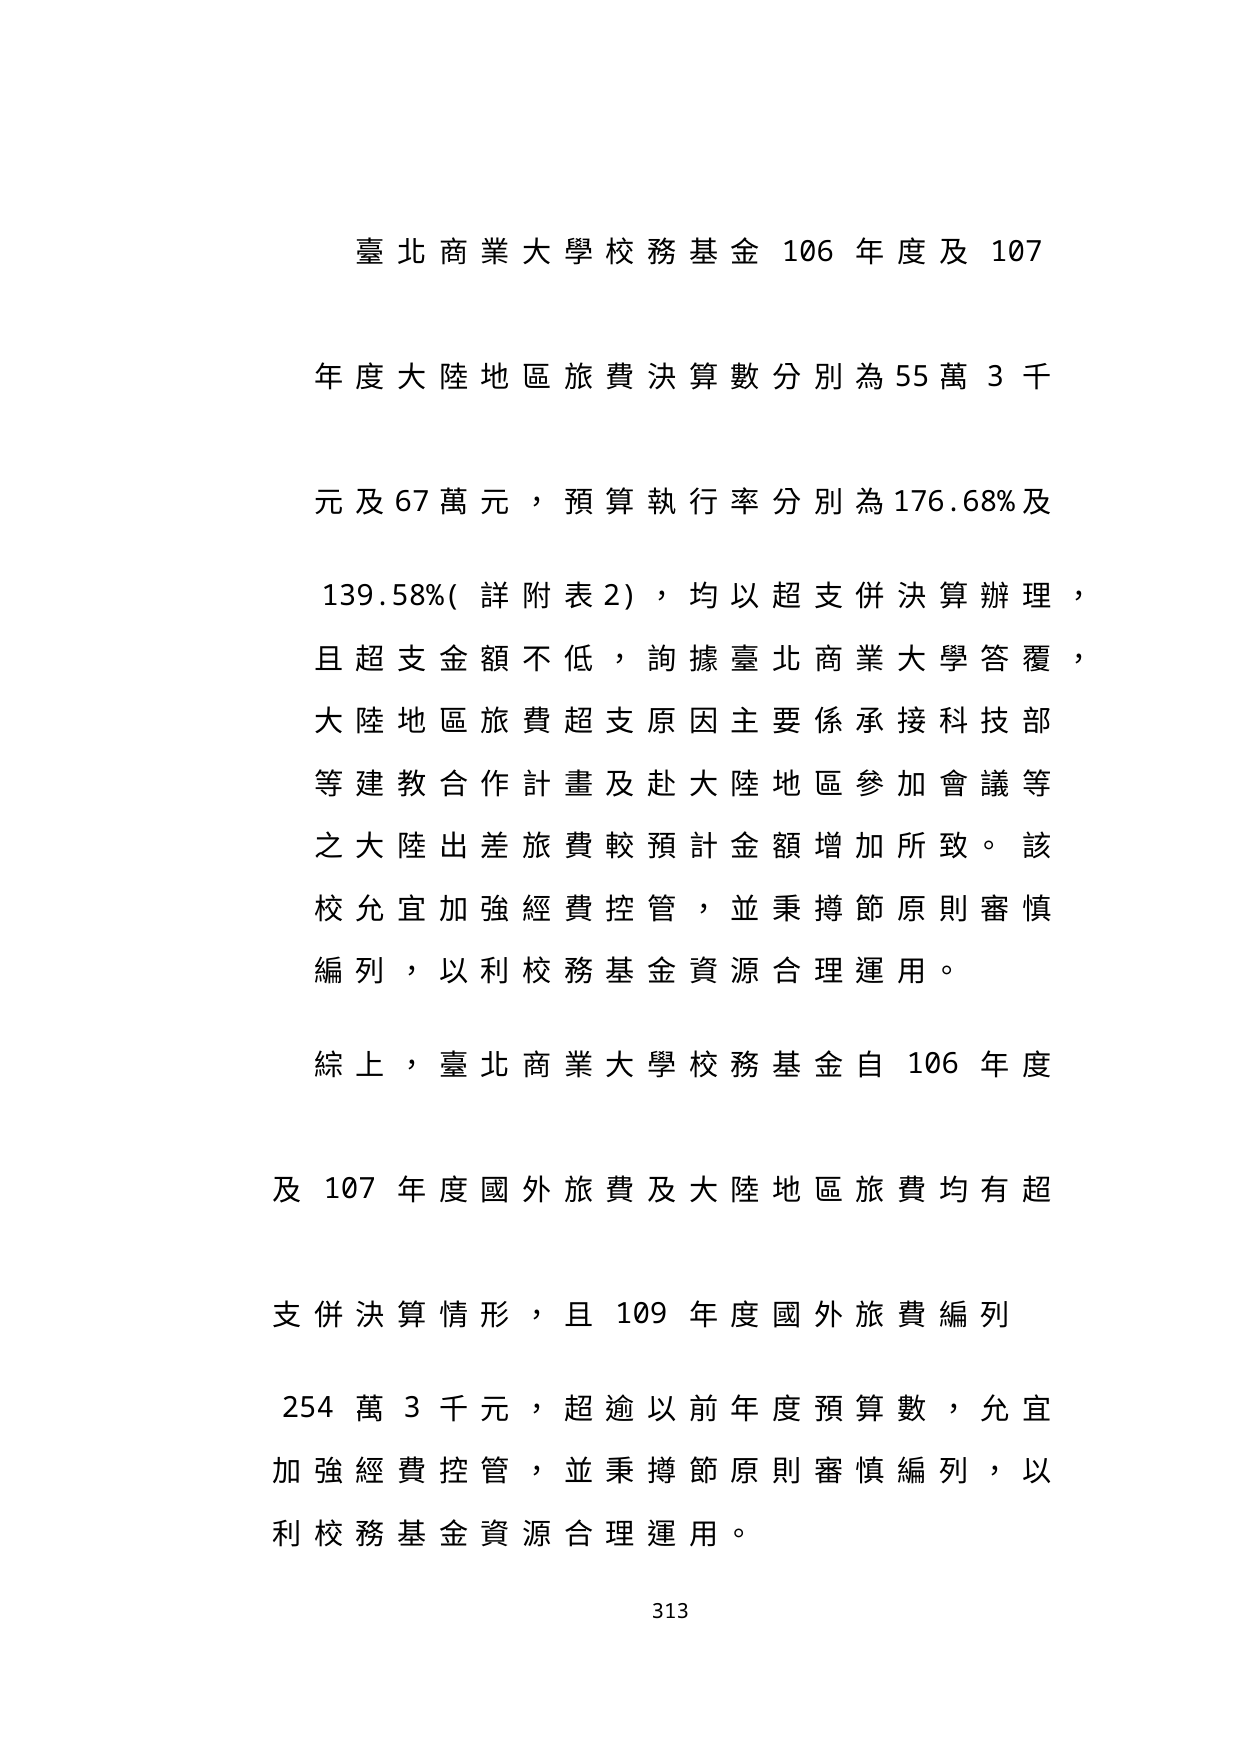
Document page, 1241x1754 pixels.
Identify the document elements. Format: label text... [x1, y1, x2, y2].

text 綜上，臺北商業大學校務基金自106年度及107年度國外旅費及大陸地區旅費均有超支併決算情形，且109年度國外旅費編列254萬3千元，超逾以前年度預算數，允宜加強經費控管，並秉撙節原則審慎編列，以利校務基金資源合理運用。 [242, 990, 1058, 1552]
text 臺北商業大學校務基金106年度及107年度大陸地區旅費決算數分別為55萬3千元及67萬元，預算執行率分別為176.68%及139.58%(詳附表2)，均以超支併決算辦理，且超支金額不低，詢據臺北商業大學答覆，大陸地區旅費超支原因主要係承接科技部等建教合作計畫及赴大陸地區參加會議等之大陸出差旅費較預計金額增加所致。該校允宜加強經費控管，並秉撙節原則審慎編列，以利校務基金資源合理運用。 [271, 177, 1058, 990]
